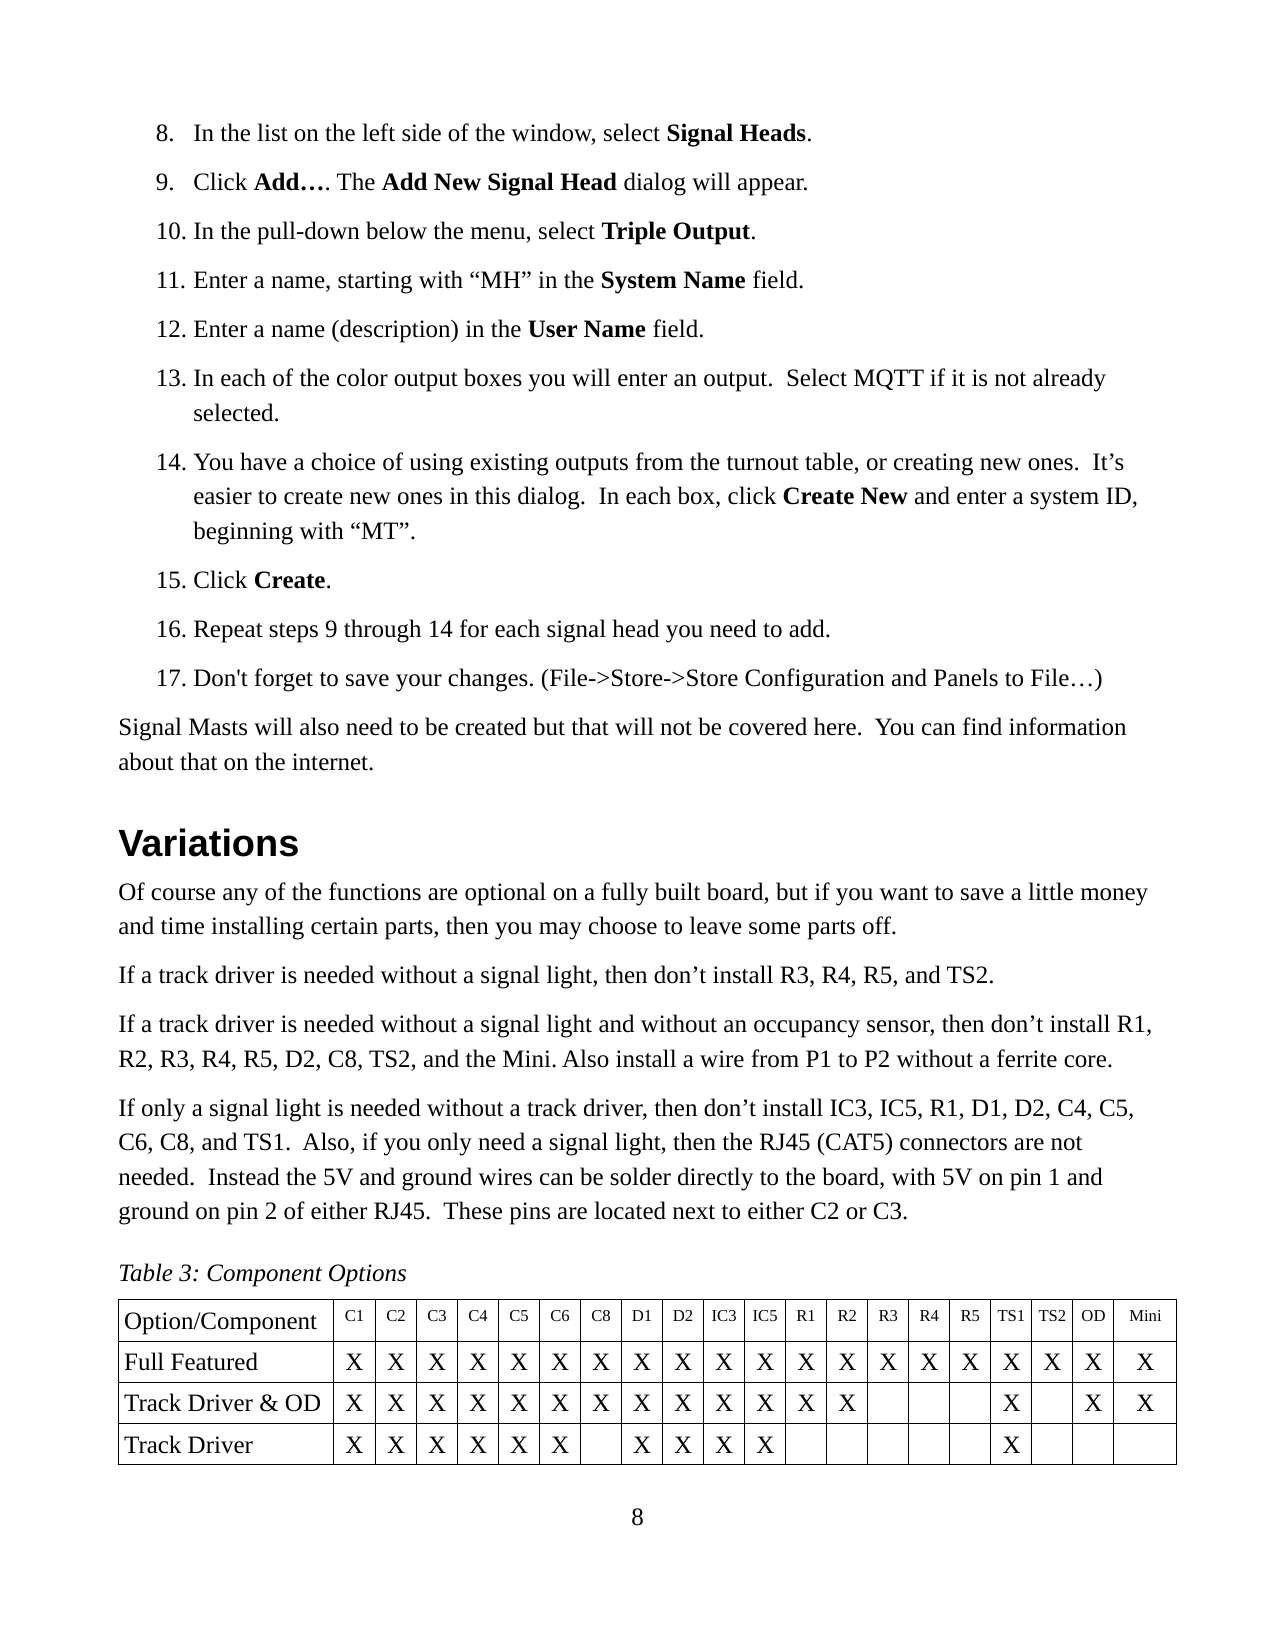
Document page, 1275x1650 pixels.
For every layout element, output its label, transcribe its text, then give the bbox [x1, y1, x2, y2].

text If a track driver is needed without a signal light, then don’t install R3, R4, R5, and TS2. [118, 960, 1157, 989]
table_cell [1032, 1424, 1072, 1464]
table_cell [868, 1424, 908, 1464]
table_header IC5 [745, 1300, 785, 1341]
table_cell X [991, 1342, 1031, 1382]
list In the list on the left side of the window, select Signal Heads. [156, 118, 1157, 147]
table_cell X [704, 1342, 744, 1382]
table_cell X [376, 1383, 416, 1423]
table_cell X [622, 1383, 662, 1423]
table_cell X [1073, 1383, 1113, 1423]
table_header C2 [376, 1300, 416, 1341]
table_cell X [704, 1424, 744, 1464]
table_cell X [334, 1383, 375, 1423]
list Don't forget to save your changes. (File->Store->Store Configuration and Panels to File…) [156, 663, 1157, 692]
text If a track driver is needed without a signal light and without an occupancy sensor, then don’t install R1, R2, R3, R4, R5, D2, C8, TS2, and the Mini. Also install a wire from P1 to P2 without a ferrite core. [118, 1009, 1157, 1073]
table_cell [950, 1424, 990, 1464]
table_header C8 [581, 1300, 621, 1341]
table_cell X [376, 1342, 416, 1382]
list Repeat steps 9 through 14 for each signal head you need to add. [156, 614, 1157, 643]
table_cell X [868, 1342, 908, 1382]
table_cell X [1032, 1342, 1072, 1382]
table_cell X [745, 1383, 785, 1423]
table_header R5 [950, 1300, 990, 1341]
table_cell X [1114, 1383, 1176, 1423]
list In the pull-down below the menu, select Triple Output. [156, 216, 1157, 245]
table_cell X [499, 1342, 539, 1382]
table_cell [827, 1424, 867, 1464]
table_cell X [334, 1424, 375, 1464]
table_header R3 [868, 1300, 908, 1341]
table_cell X [376, 1424, 416, 1464]
table_header D1 [622, 1300, 662, 1341]
table_cell X [663, 1342, 703, 1382]
table_header Option/Component [119, 1300, 333, 1341]
table_header R1 [786, 1300, 826, 1341]
table_cell X [827, 1383, 867, 1423]
list You have a choice of using existing outputs from the turnout table, or creating new ones. It’s easier to create new ones in this dialog. In each box, click Create New and enter a system ID, beginning with “MT”. [156, 447, 1157, 545]
table_cell [1114, 1424, 1176, 1464]
table_cell X [786, 1383, 826, 1423]
table_cell X [458, 1383, 498, 1423]
table_cell [909, 1424, 949, 1464]
table_cell X [458, 1424, 498, 1464]
table_cell X [540, 1383, 580, 1423]
table_cell X [663, 1424, 703, 1464]
text Of course any of the functions are optional on a fully built board, but if you want to save a little money and time installing certain parts, then you may choose to leave some parts off. [118, 877, 1157, 940]
table_header Mini [1114, 1300, 1176, 1341]
table_cell X [622, 1342, 662, 1382]
table_header TS2 [1032, 1300, 1072, 1341]
table_header OD [1073, 1300, 1113, 1341]
table_cell X [991, 1424, 1031, 1464]
table_cell X [745, 1342, 785, 1382]
table_cell Track Driver & OD [119, 1383, 333, 1423]
table_header C1 [334, 1300, 375, 1341]
table_cell X [499, 1383, 539, 1423]
table_cell X [827, 1342, 867, 1382]
list Click Create. [156, 565, 1157, 594]
table_cell X [581, 1383, 621, 1423]
table_header C4 [458, 1300, 498, 1341]
table_cell X [458, 1342, 498, 1382]
table_cell [950, 1383, 990, 1423]
table_cell X [704, 1383, 744, 1423]
table_cell X [909, 1342, 949, 1382]
table_cell Track Driver [119, 1424, 333, 1464]
table_cell X [663, 1383, 703, 1423]
list Enter a name, starting with “MH” in the System Name field. [156, 265, 1157, 294]
table_cell X [581, 1342, 621, 1382]
text If only a signal light is needed without a track driver, then don’t install IC3, IC5, R1, D1, D2, C4, C5, C6, C8, and TS1. Also, if you only need a signal light, then the RJ45 (CAT5) connectors are not needed. Instead the 5V and ground wires can be solder directly to the board, with 5V on pin 1 and ground on pin 2 of either RJ45. These pins are located next to either C2 or C3. [118, 1093, 1157, 1225]
table_cell Full Featured [119, 1342, 333, 1382]
table_cell X [950, 1342, 990, 1382]
table_cell X [745, 1424, 785, 1464]
table_cell X [540, 1424, 580, 1464]
table_cell [909, 1383, 949, 1423]
table_cell X [417, 1342, 457, 1382]
table_cell X [1114, 1342, 1176, 1382]
table_cell X [334, 1342, 375, 1382]
table_header C6 [540, 1300, 580, 1341]
table_cell X [622, 1424, 662, 1464]
table_cell X [786, 1342, 826, 1382]
table_cell X [417, 1383, 457, 1423]
list Click Add…. The Add New Signal Head dialog will appear. [156, 167, 1157, 196]
table_cell [786, 1424, 826, 1464]
table_header IC3 [704, 1300, 744, 1341]
table_header TS1 [991, 1300, 1031, 1341]
table_cell [1073, 1424, 1113, 1464]
table_header R4 [909, 1300, 949, 1341]
table_header C5 [499, 1300, 539, 1341]
subtitle Variations [118, 821, 1157, 864]
table_cell [1032, 1383, 1072, 1423]
table_cell X [540, 1342, 580, 1382]
text Signal Masts will also need to be created but that will not be covered here. You can find information about that on the internet. [118, 712, 1157, 775]
text Table 3: Component Options [118, 1258, 1157, 1287]
list In each of the color output boxes you will enter an output. Select MQTT if it is not already selected. [156, 363, 1157, 427]
table_cell X [499, 1424, 539, 1464]
table_cell X [417, 1424, 457, 1464]
table_cell X [1073, 1342, 1113, 1382]
table_cell X [991, 1383, 1031, 1423]
table_header R2 [827, 1300, 867, 1341]
table_cell [868, 1383, 908, 1423]
table_header C3 [417, 1300, 457, 1341]
table_header D2 [663, 1300, 703, 1341]
table_cell [581, 1424, 621, 1464]
list Enter a name (description) in the User Name field. [156, 314, 1157, 343]
